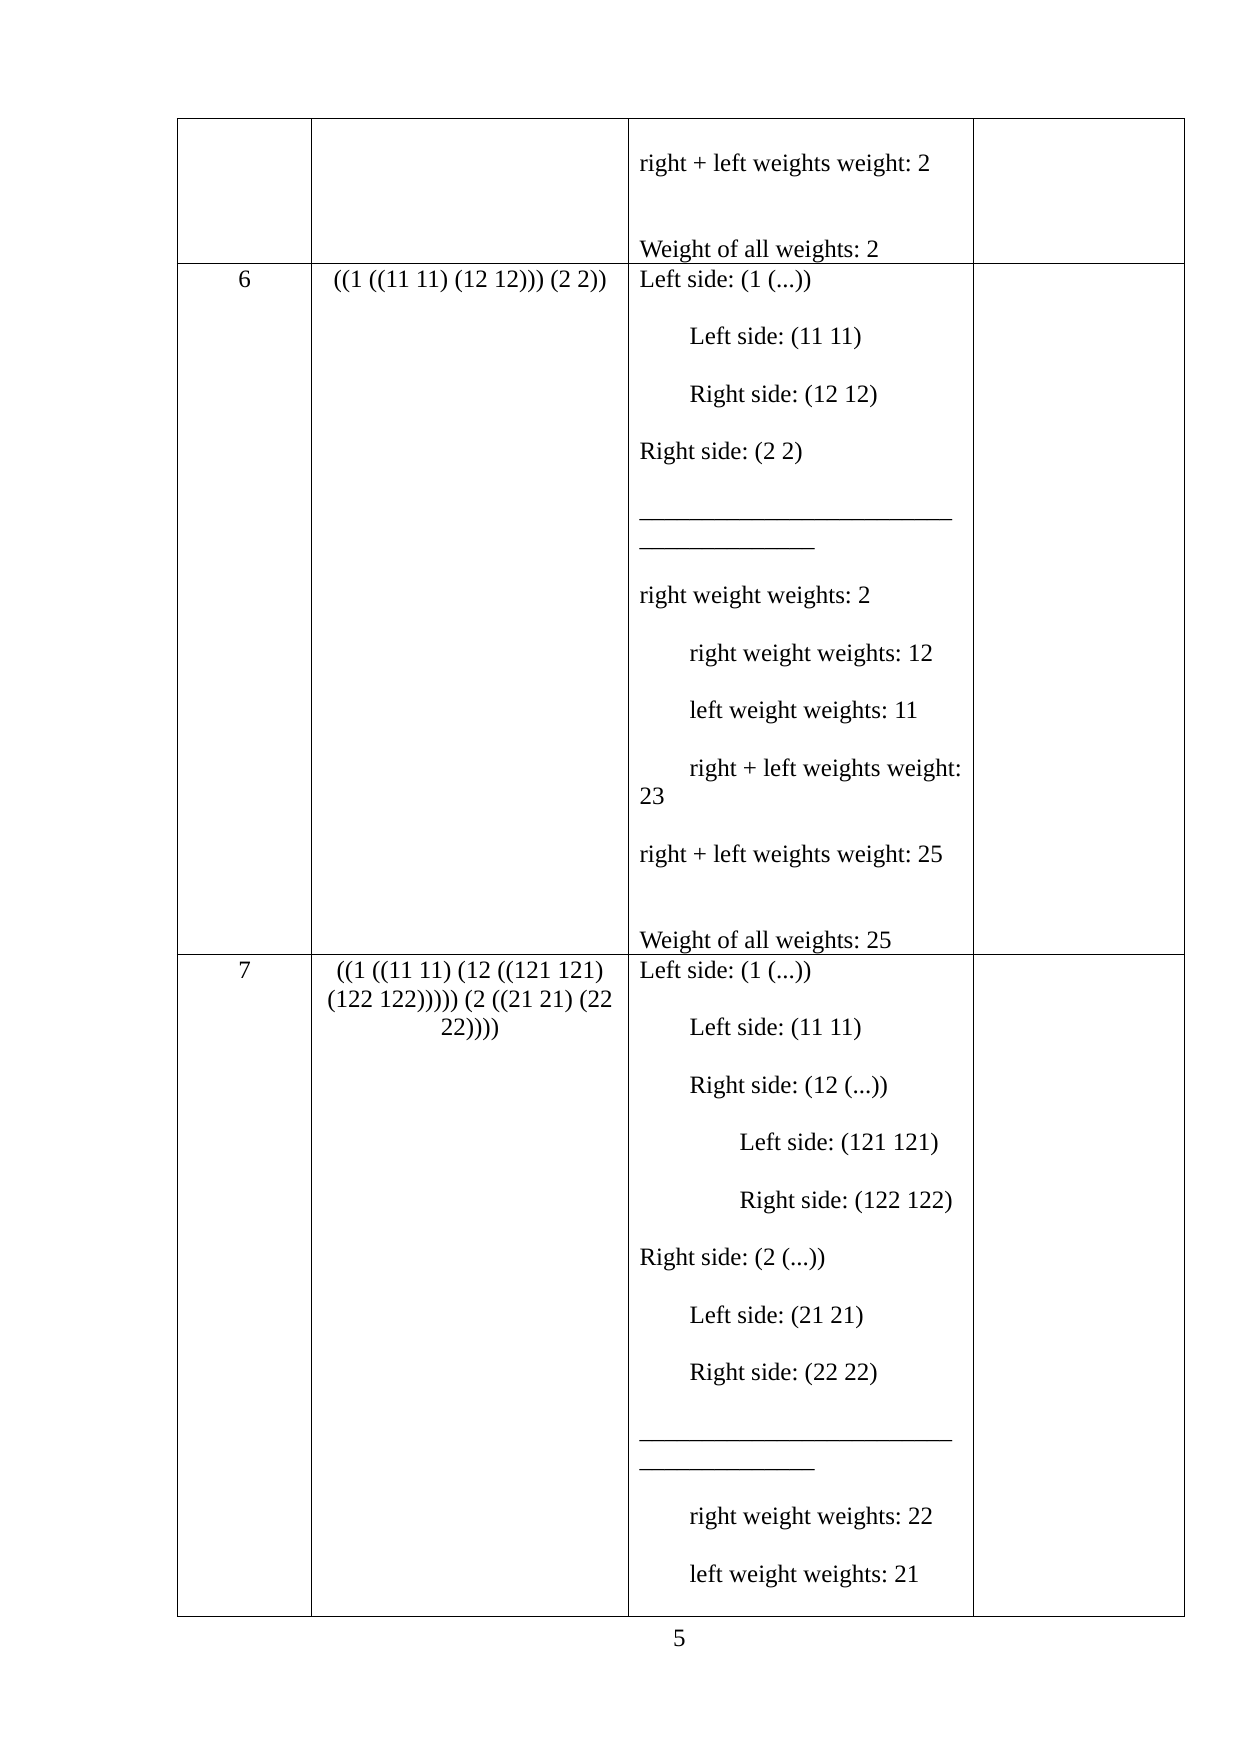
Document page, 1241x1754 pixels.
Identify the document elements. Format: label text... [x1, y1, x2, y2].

table_cell [178, 119, 311, 263]
table_cell ((1 ((11 11) (12 ((121 121) (122 122))))) (2 ((21 21) (22 22)))) [312, 955, 628, 1616]
table_cell 6 [178, 264, 311, 954]
table_cell Left side: (1 (...)) Left side: (11 11) Right side: (12 12) Right side: (2 2) _______________________________________ right weight weights: 2 right weight weights: 12 left weight weights: 11 right + left weights weight: 23 right + left weights weight: 25 Weight of all weights: 25 [629, 264, 973, 954]
table_cell [974, 264, 1184, 954]
table_cell 7 [178, 955, 311, 1616]
table_cell Left side: (1 (...)) Left side: (11 11) Right side: (12 (...)) Left side: (121 121) Right side: (122 122) Right side: (2 (...)) Left side: (21 21) Right side: (22 22) _______________________________________ right weight weights: 22 left weight weights: 21 [629, 955, 973, 1616]
table_cell ((1 ((11 11) (12 12))) (2 2)) [312, 264, 628, 954]
table_cell right + left weights weight: 2 Weight of all weights: 2 [629, 119, 973, 263]
table_cell [312, 119, 628, 263]
table_cell [974, 119, 1184, 263]
table_cell [974, 955, 1184, 1616]
